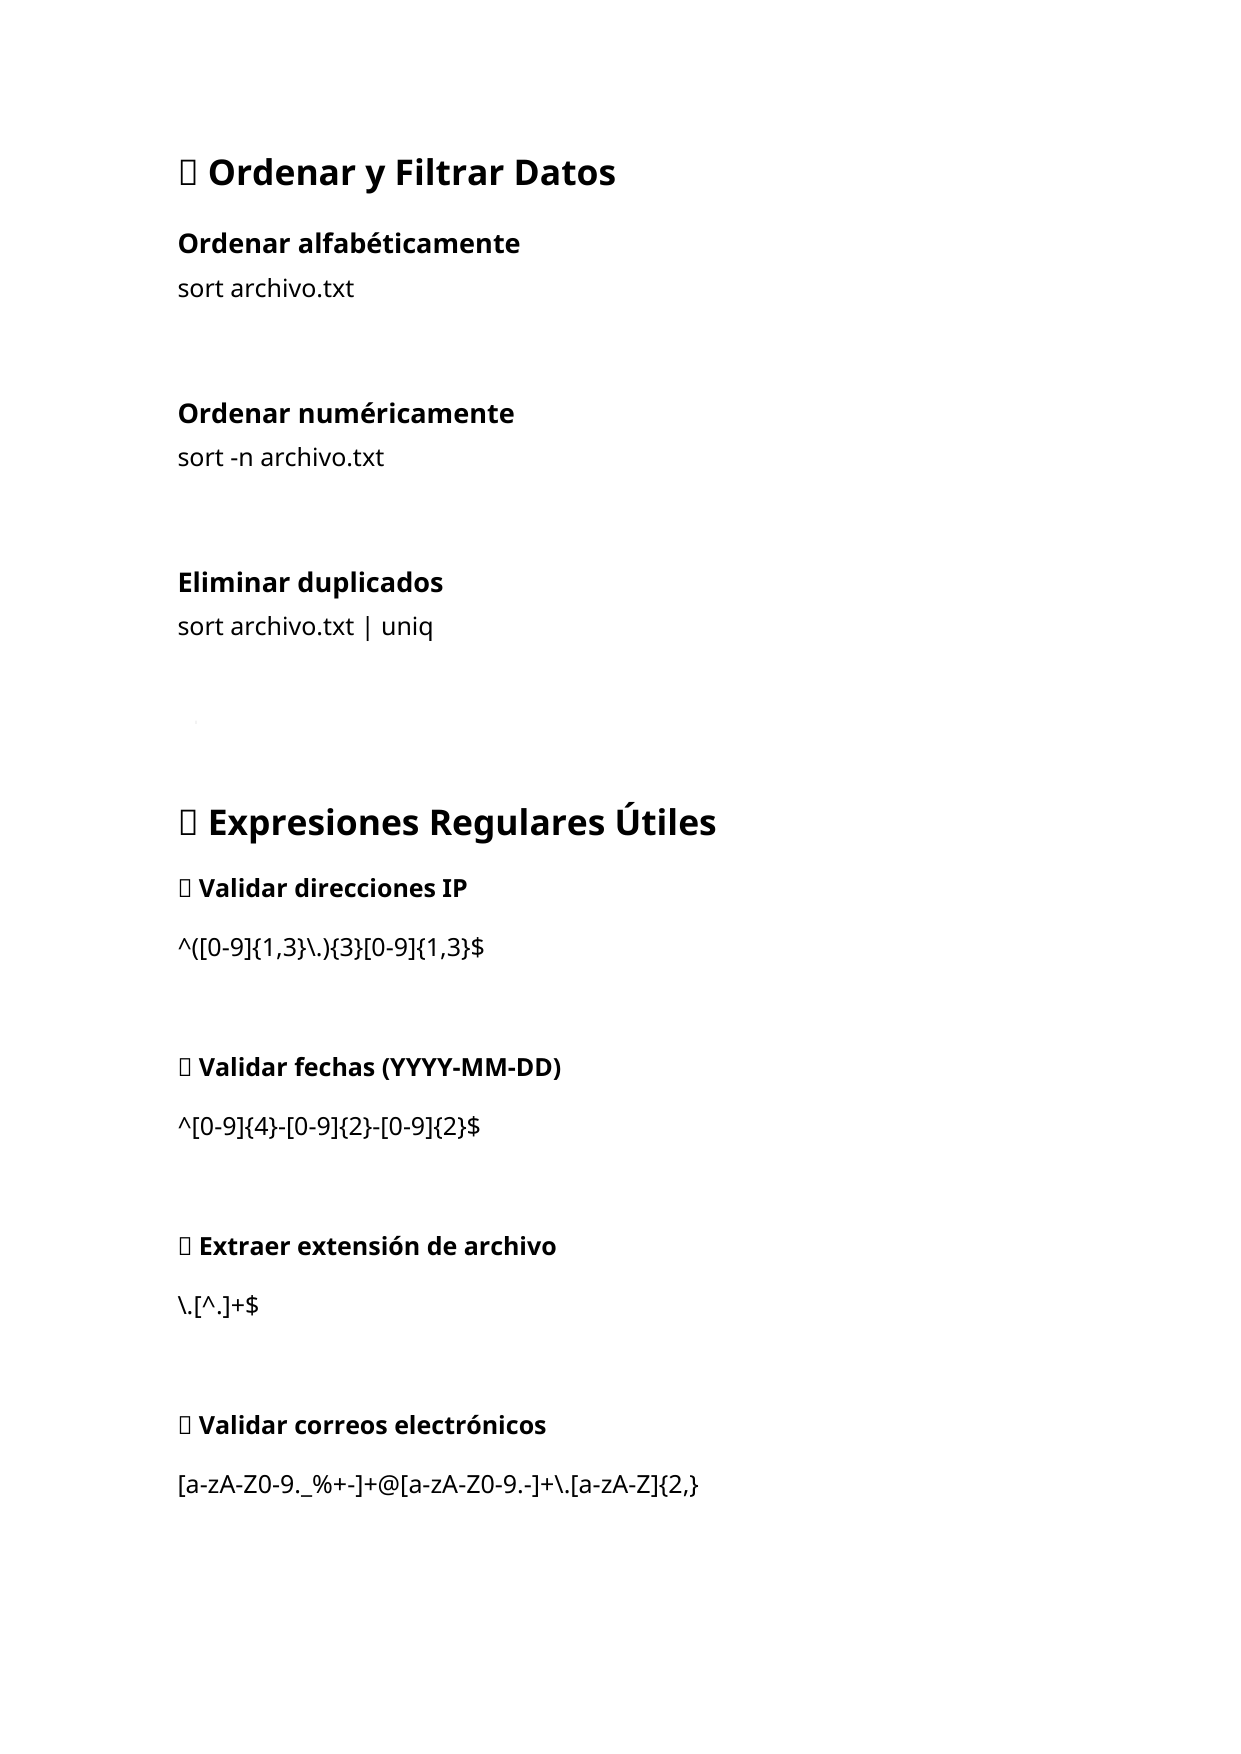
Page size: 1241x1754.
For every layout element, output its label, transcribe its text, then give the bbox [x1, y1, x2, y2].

text 📌 Extraer extensión de archivo [177, 1229, 1063, 1263]
text 📌 Validar fechas (YYYY-MM-DD) [177, 1049, 1063, 1084]
text ^([0-9]{1,3}\.){3}[0-9]{1,3}$ [177, 929, 1063, 964]
text [a-zA-Z0-9._%+-]+@[a-zA-Z0-9.-]+\.[a-zA-Z]{2,} [177, 1467, 1063, 1501]
text \.[^.]+$ [177, 1288, 1063, 1322]
subtitle Ordenar alfabéticamente [177, 225, 1063, 262]
text 📌 Validar correos electrónicos [177, 1408, 1063, 1442]
subtitle Ordenar numéricamente [177, 394, 1063, 431]
subtitle 🔹 Ordenar y Filtrar Datos [177, 148, 1063, 196]
text sort -n archivo.txt [177, 439, 1063, 474]
text sort archivo.txt [177, 270, 1063, 304]
subtitle Eliminar duplicados [177, 564, 1063, 601]
text 📌 Validar direcciones IP [177, 871, 1063, 904]
text sort archivo.txt | uniq [177, 609, 1063, 643]
subtitle 🔹 Expresiones Regulares Útiles [177, 797, 1063, 846]
text ^[0-9]{4}-[0-9]{2}-[0-9]{2}$ [177, 1109, 1063, 1143]
